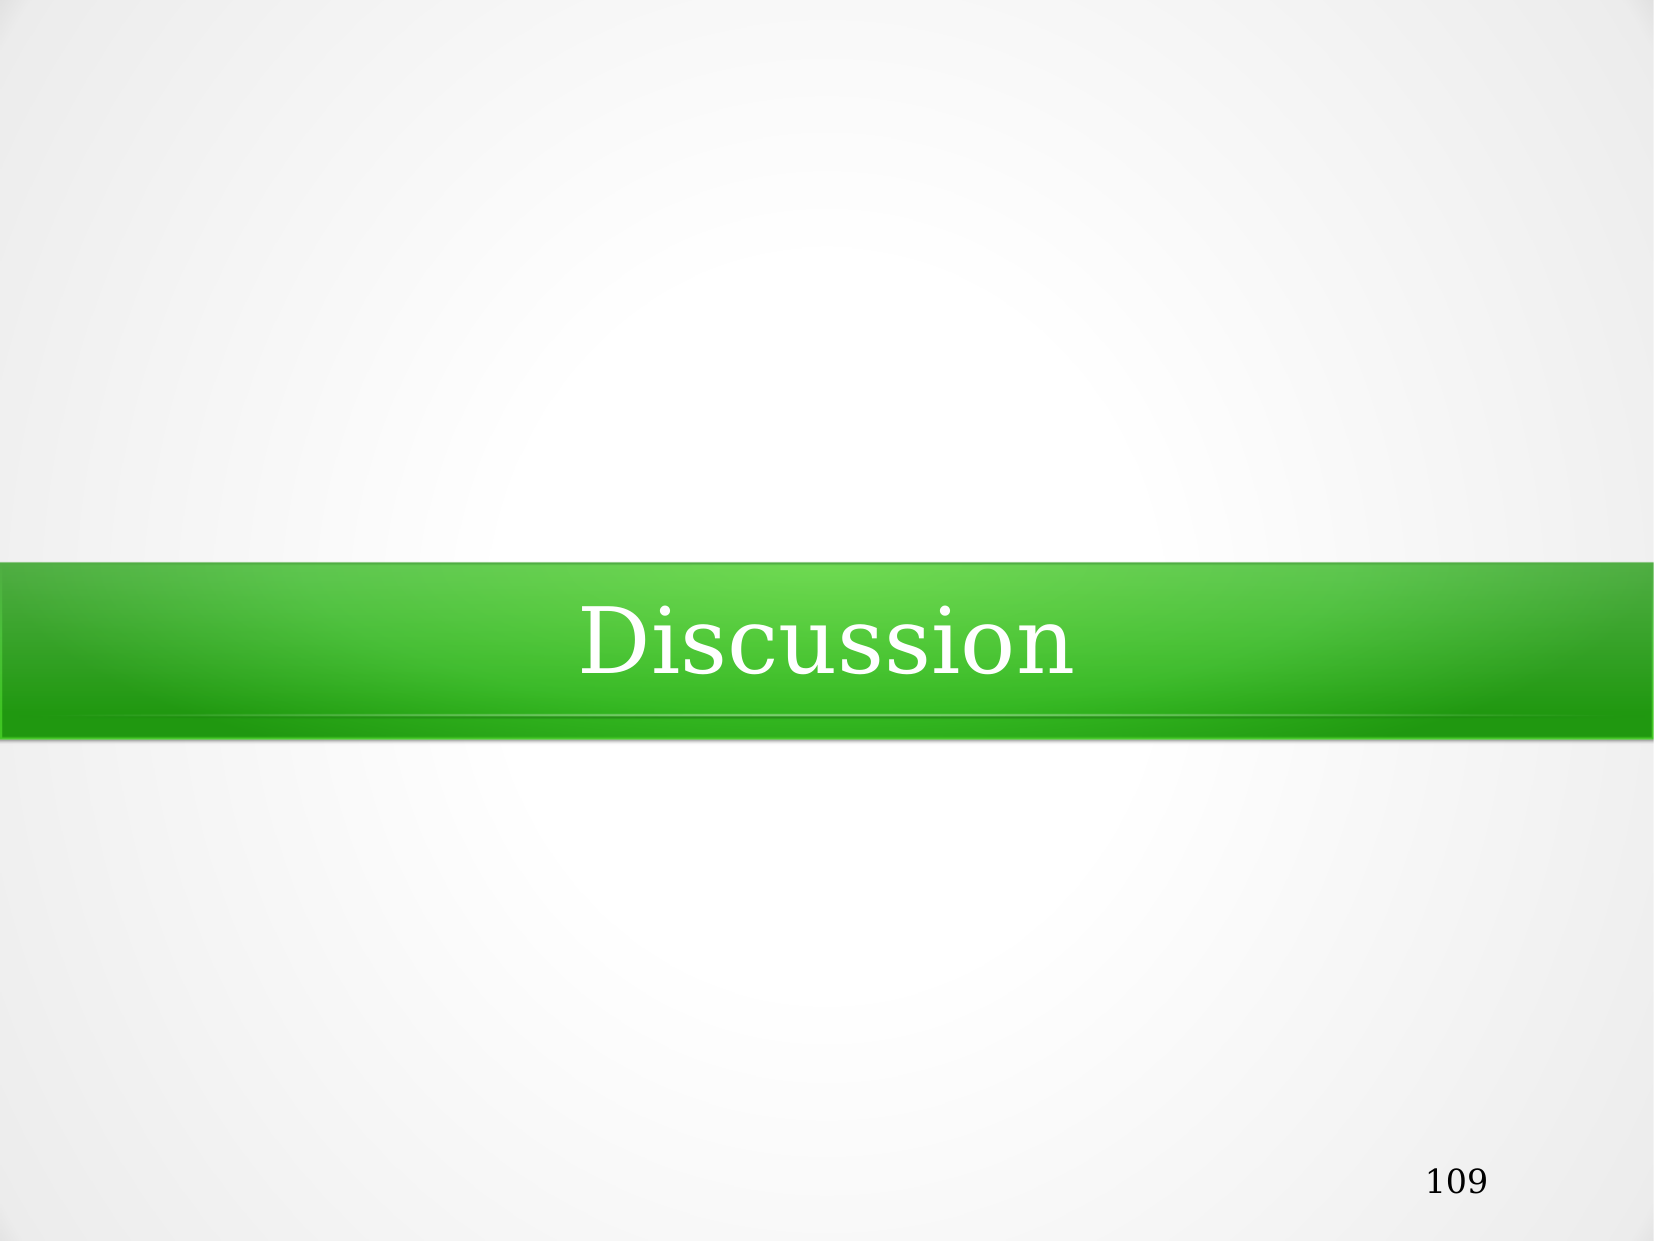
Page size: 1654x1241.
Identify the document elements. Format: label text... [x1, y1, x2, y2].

title Discussion [82, 578, 1571, 715]
picture [0, 0, 1654, 1241]
